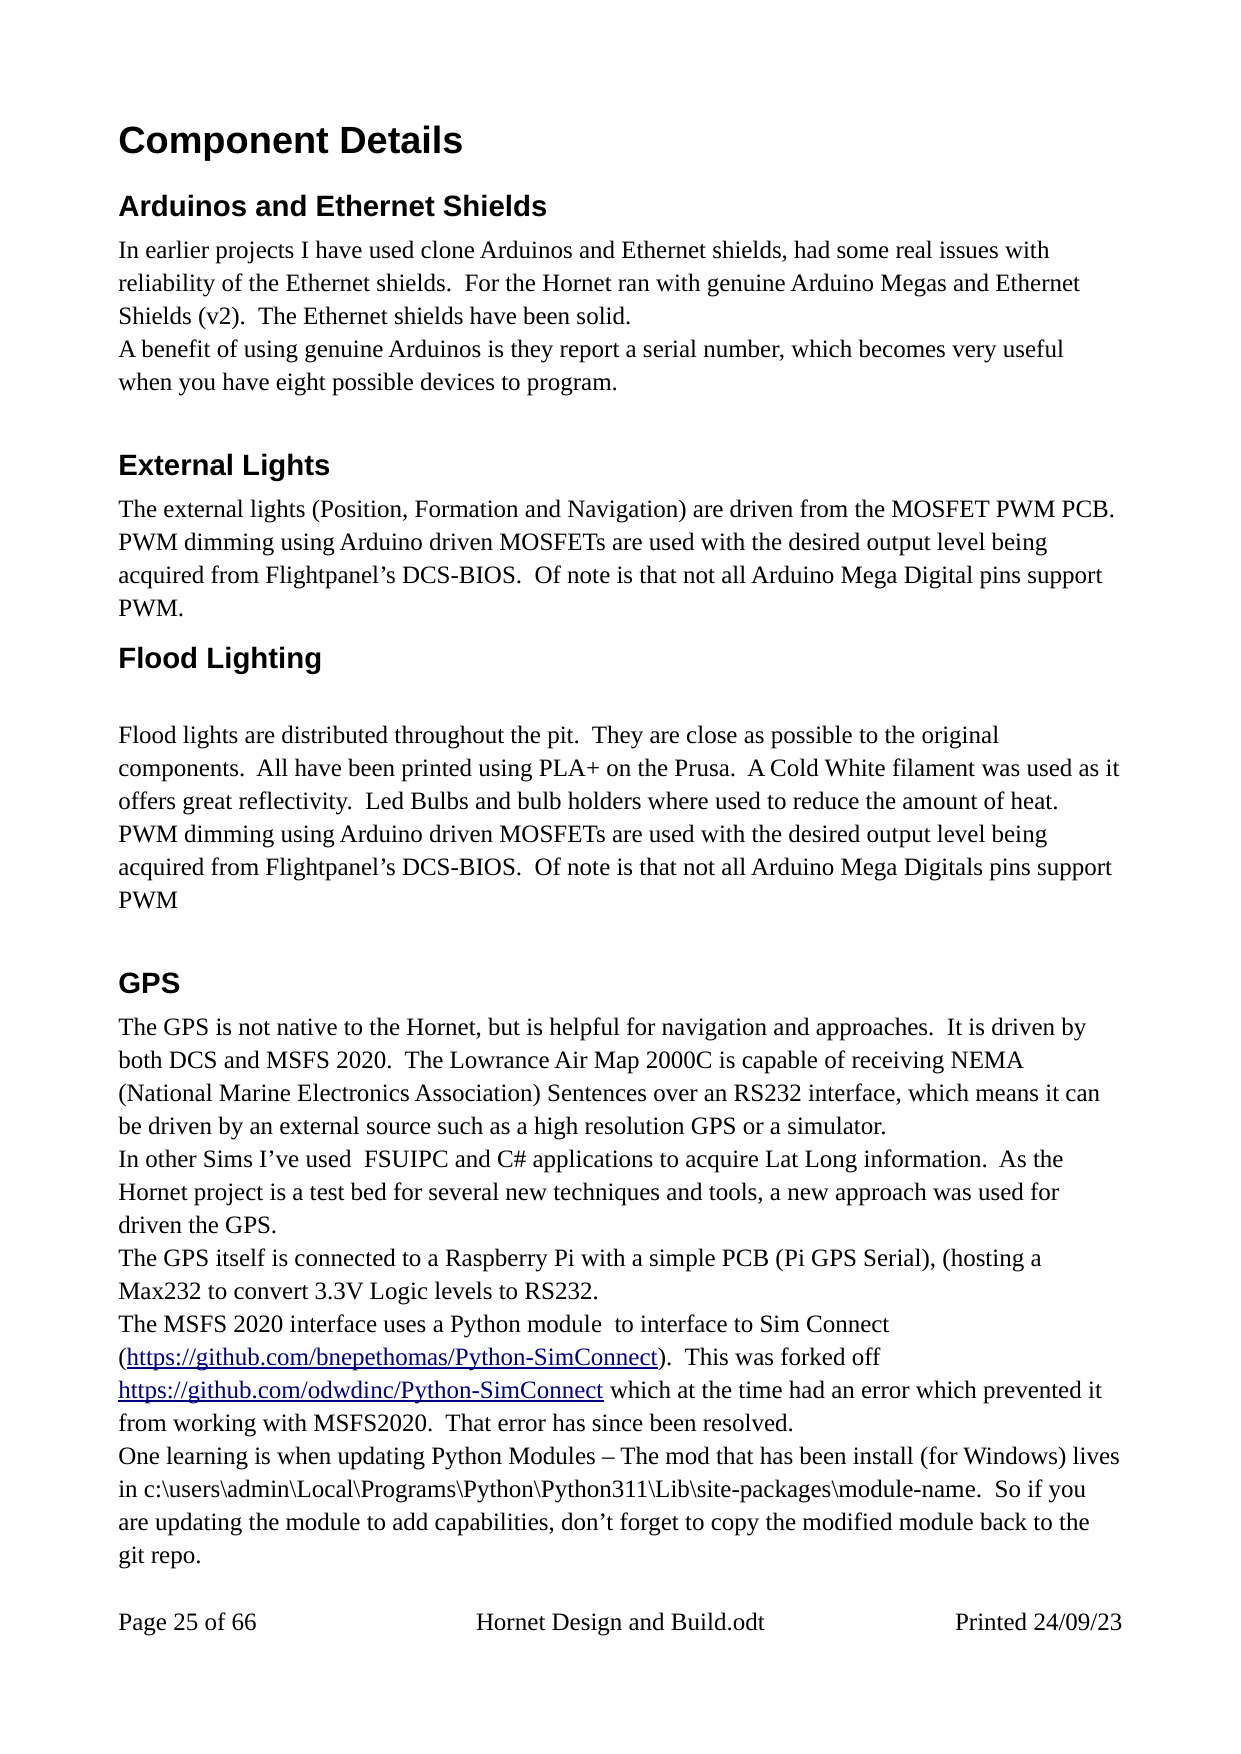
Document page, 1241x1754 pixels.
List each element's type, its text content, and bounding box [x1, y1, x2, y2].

text PWM dimming using Arduino driven MOSFETs are used with the desired output level being acquired from Flightpanel’s DCS-BIOS. Of note is that not all Arduino Mega Digitals pins support PWM [118, 819, 1122, 914]
text The external lights (Position, Formation and Navigation) are driven from the MOSFET PWM PCB. [118, 494, 1122, 523]
subtitle Arduinos and Ethernet Shields [118, 189, 1122, 223]
text Flood lights are distributed throughout the pit. They are close as possible to the original components. All have been printed using PLA+ on the Prusa. A Cold White filament was used as it offers great reflectivity. Led Bulbs and bulb holders where used to reduce the amount of heat. [118, 720, 1122, 815]
text The MSFS 2020 interface uses a Python module to interface to Sim Connect (https://github.com/bnepethomas/Python-SimConnect). This was forked off https://github.com/odwdinc/Python-SimConnect which at the time had an error which prevented it from working with MSFS2020. That error has since been resolved. [118, 1309, 1122, 1437]
text PWM dimming using Arduino driven MOSFETs are used with the desired output level being acquired from Flightpanel’s DCS-BIOS. Of note is that not all Arduino Mega Digital pins support PWM. [118, 527, 1122, 622]
text One learning is when updating Python Modules – The mod that has been install (for Windows) lives in c:\users\admin\Local\Programs\Python\Python311\Lib\site-packages\module-name. So if you are updating the module to add capabilities, don’t forget to copy the modified module back to the git repo. [118, 1441, 1122, 1569]
text In earlier projects I have used clone Arduinos and Ethernet shields, had some real issues with reliability of the Ethernet shields. For the Hornet ran with genuine Arduino Megas and Ethernet Shields (v2). The Ethernet shields have been solid. [118, 235, 1122, 330]
subtitle Flood Lighting [118, 641, 1122, 674]
text The GPS itself is connected to a Raspberry Pi with a simple PCB (Pi GPS Serial), (hosting a Max232 to convert 3.3V Logic levels to RS232. [118, 1243, 1122, 1305]
subtitle Component Details [118, 118, 1122, 162]
subtitle External Lights [118, 448, 1122, 482]
text A benefit of using genuine Arduinos is they report a serial number, which becomes very useful when you have eight possible devices to program. [118, 334, 1122, 396]
text The GPS is not native to the Hornet, but is helpful for navigation and approaches. It is driven by both DCS and MSFS 2020. The Lowrance Air Map 2000C is capable of receiving NEMA (National Marine Electronics Association) Sentences over an RS232 interface, which means it can be driven by an external source such as a high resolution GPS or a simulator. [118, 1012, 1122, 1140]
subtitle GPS [118, 966, 1122, 999]
text In other Sims I’ve used FSUIPC and C# applications to acquire Lat Long information. As the Hornet project is a test bed for several new techniques and tools, a new approach was used for driven the GPS. [118, 1144, 1122, 1239]
